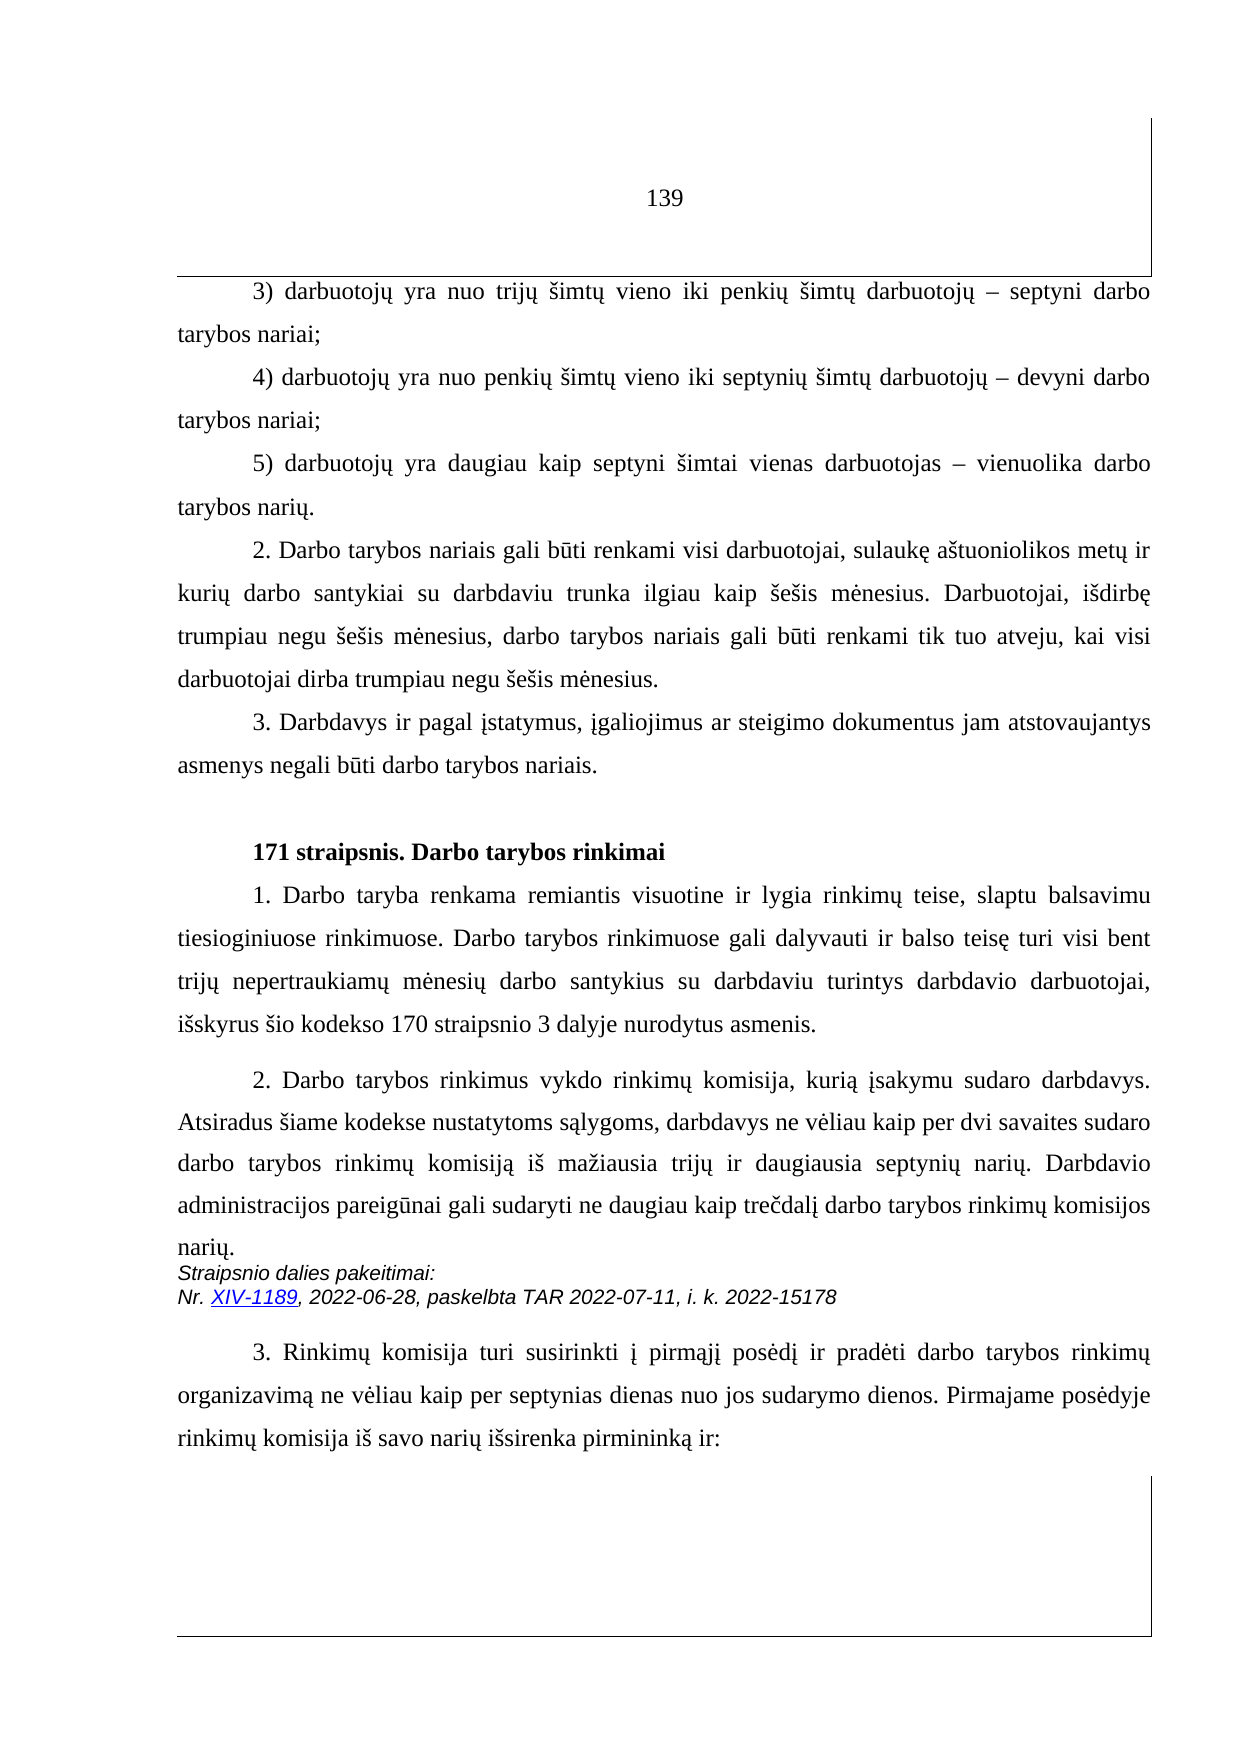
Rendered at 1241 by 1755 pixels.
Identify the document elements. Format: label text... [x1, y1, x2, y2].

text 4) darbuotojų yra nuo penkių šimtų vieno iki septynių šimtų darbuotojų – devyni darbo tarybos nariai; [177, 362, 1152, 434]
text Nr. XIV-1189, 2022-06-28, paskelbta TAR 2022-07-11, i. k. 2022-15178 [177, 1284, 1152, 1308]
text 3. Darbdavys ir pagal įstatymus, įgaliojimus ar steigimo dokumentus jam atstovaujantys asmenys negali būti darbo tarybos nariais. [177, 707, 1152, 779]
text 3. Rinkimų komisija turi susirinkti į pirmąjį posėdį ir pradėti darbo tarybos rinkimų organizavimą ne vėliau kaip per septynias dienas nuo jos sudarymo dienos. Pirmajame posėdyje rinkimų komisija iš savo narių išsirenka pirmininką ir: [177, 1337, 1152, 1452]
subtitle 171 straipsnis. Darbo tarybos rinkimai [177, 837, 1152, 865]
text 5) darbuotojų yra daugiau kaip septyni šimtai vienas darbuotojas – vienuolika darbo tarybos narių. [177, 448, 1152, 520]
text 3) darbuotojų yra nuo trijų šimtų vieno iki penkių šimtų darbuotojų – septyni darbo tarybos nariai; [177, 276, 1152, 348]
text 1. Darbo taryba renkama remiantis visuotine ir lygia rinkimų teise, slaptu balsavimu tiesioginiuose rinkimuose. Darbo tarybos rinkimuose gali dalyvauti ir balso teisę turi visi bent trijų nepertraukiamų mėnesių darbo santykius su darbdaviu turintys darbdavio darbuotojai, išskyrus šio kodekso 170 straipsnio 3 dalyje nurodytus asmenis. [177, 880, 1152, 1038]
text 2. Darbo tarybos nariais gali būti renkami visi darbuotojai, sulaukę aštuoniolikos metų ir kurių darbo santykiai su darbdaviu trunka ilgiau kaip šešis mėnesius. Darbuotojai, išdirbę trumpiau negu šešis mėnesius, darbo tarybos nariais gali būti renkami tik tuo atveju, kai visi darbuotojai dirba trumpiau negu šešis mėnesius. [177, 535, 1152, 693]
text 2. Darbo tarybos rinkimus vykdo rinkimų komisija, kurią įsakymu sudaro darbdavys. Atsiradus šiame kodekse nustatytoms sąlygoms, darbdavys ne vėliau kaip per dvi savaites sudaro darbo tarybos rinkimų komisiją iš mažiausia trijų ir daugiausia septynių narių. Darbdavio administracijos pareigūnai gali sudaryti ne daugiau kaip trečdalį darbo tarybos rinkimų komisijos narių. [177, 1052, 1152, 1261]
text Straipsnio dalies pakeitimai: [177, 1261, 1152, 1284]
